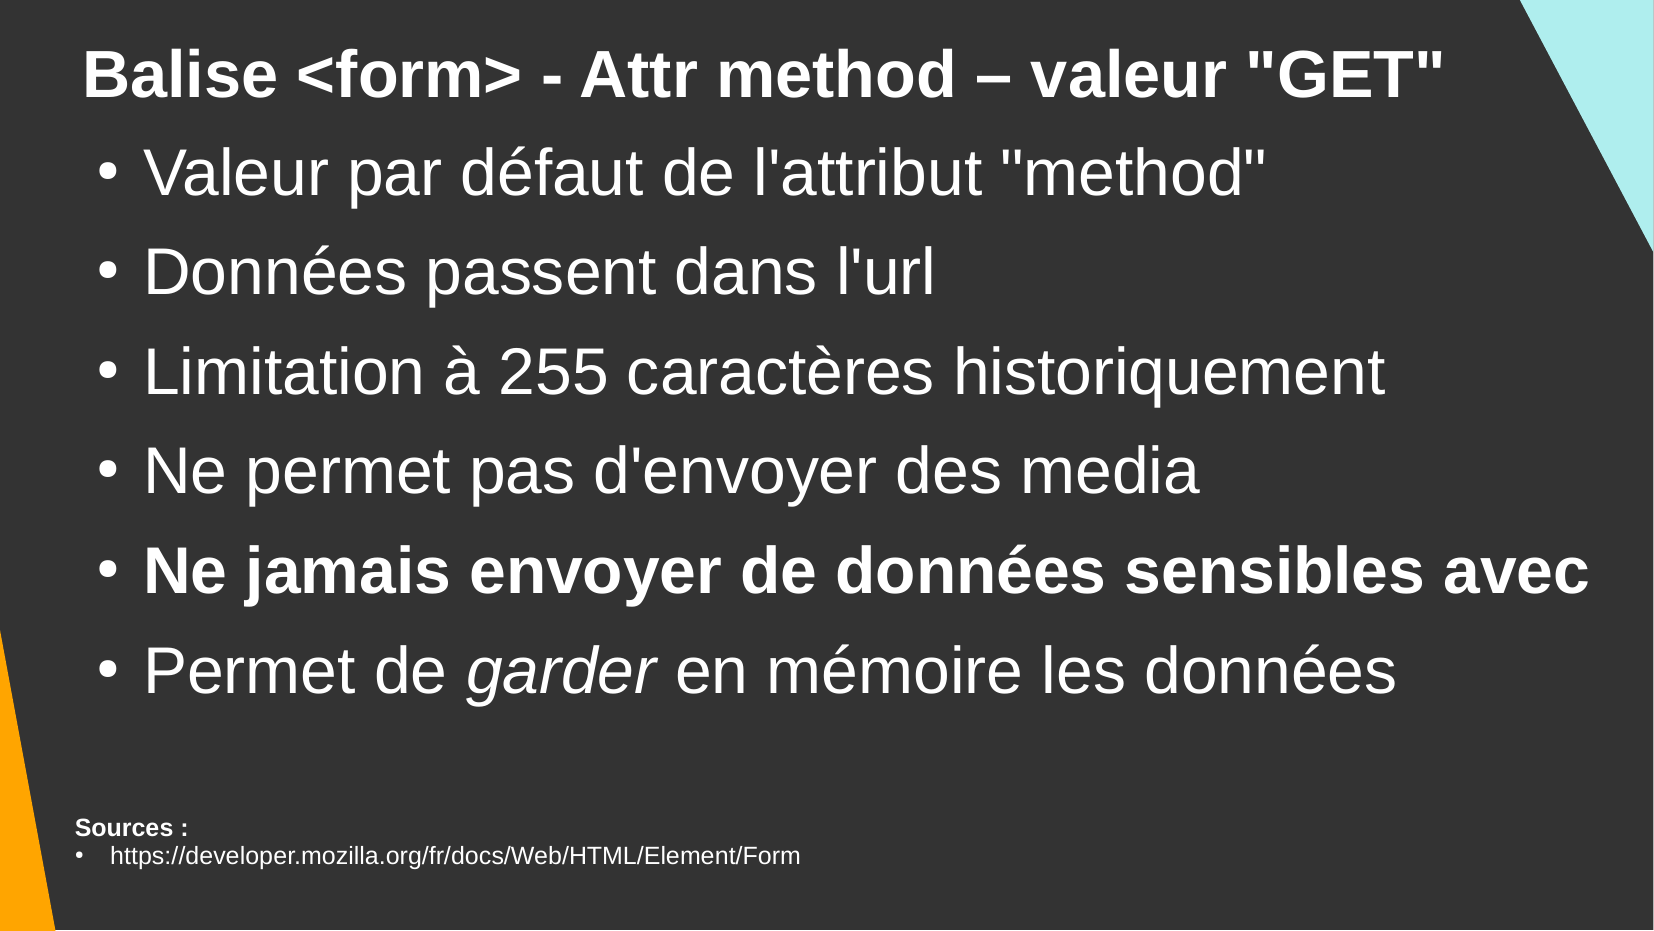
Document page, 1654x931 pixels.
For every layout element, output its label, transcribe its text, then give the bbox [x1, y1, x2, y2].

list Valeur par défaut de l'attribut "method" Données passent dans l'url Limitation à 255 caractères historiquement Ne permet pas d'envoyer des media Ne jamais envoyer de données sensibles avec Permet de garder en mémoire les données [80, 135, 1605, 789]
text_box [1519, 0, 1654, 254]
title Balise <form> - Attr method – valeur "GET" [82, 37, 1571, 114]
text_box Sources : https://developer.mozilla.org/fr/docs/Web/HTML/Element/Form [60, 806, 1546, 877]
text_box [0, 630, 56, 931]
